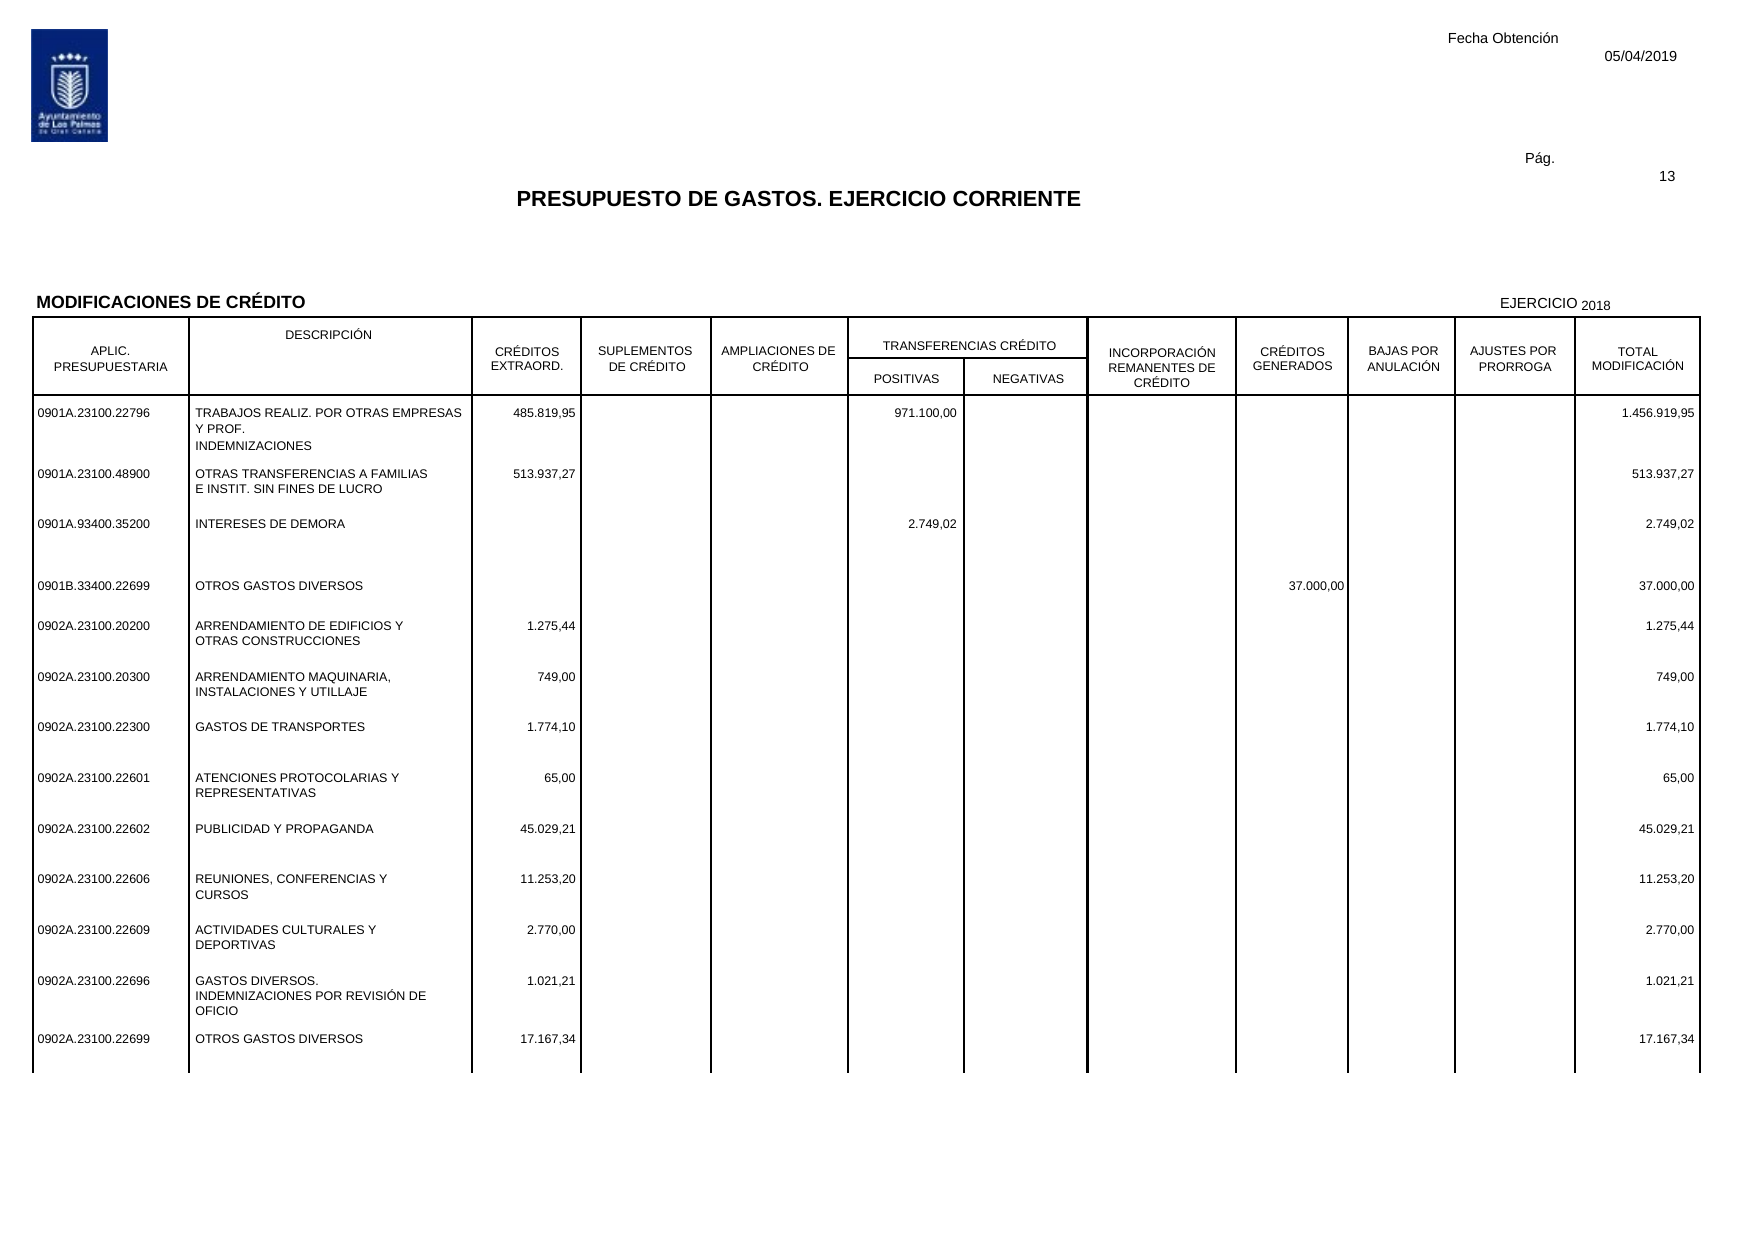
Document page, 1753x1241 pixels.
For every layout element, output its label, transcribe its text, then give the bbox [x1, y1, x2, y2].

table_cell [965, 964, 1086, 1022]
table_cell 0902A.23100.20300 [34, 660, 188, 710]
table_cell [582, 1023, 710, 1073]
table_cell [849, 913, 963, 964]
table_cell [582, 660, 710, 710]
table_cell 1.774,10 [1576, 710, 1699, 761]
table_cell [1237, 812, 1347, 863]
table_cell 1.275,44 [1576, 609, 1699, 660]
table_cell [849, 863, 963, 913]
table_cell POSITIVAS [849, 359, 963, 394]
table_cell [1349, 396, 1454, 457]
table_header APLIC. PRESUPUESTARIA [34, 318, 188, 394]
table_cell [1456, 1023, 1574, 1073]
table_cell 0902A.23100.22699 [34, 1023, 188, 1073]
table_cell 11.253,20 [1576, 863, 1699, 913]
table_cell 2.749,02 [849, 508, 963, 558]
table_cell [1089, 1023, 1235, 1073]
table_cell [1089, 812, 1235, 863]
table_cell [1089, 964, 1235, 1022]
table_cell [849, 761, 963, 812]
table_cell [1237, 964, 1347, 1022]
table_cell INTERESES DE DEMORA [190, 508, 471, 558]
table_header TOTAL MODIFICACIÓN [1576, 318, 1699, 394]
table_cell [1089, 508, 1235, 558]
table_cell [1456, 761, 1574, 812]
table_cell [1349, 812, 1454, 863]
table_cell [849, 812, 963, 863]
table_cell ARRENDAMIENTO DE EDIFICIOS Y OTRAS CONSTRUCCIONES [190, 609, 471, 660]
table_cell [712, 710, 847, 761]
table_cell [712, 508, 847, 558]
table_cell [965, 558, 1086, 609]
table_cell [965, 457, 1086, 507]
table_cell [965, 863, 1086, 913]
table_cell [1237, 609, 1347, 660]
table_cell [1456, 812, 1574, 863]
table_cell 0901B.33400.22699 [34, 558, 188, 609]
table_cell [712, 457, 847, 507]
table_cell 37.000,00 [1576, 558, 1699, 609]
table_cell [712, 863, 847, 913]
table_cell 0901A.23100.48900 [34, 457, 188, 507]
table_cell OTRAS TRANSFERENCIAS A FAMILIAS E INSTIT. SIN FINES DE LUCRO [190, 457, 471, 507]
table_cell [1089, 609, 1235, 660]
table_cell 1.275,44 [473, 609, 580, 660]
table_cell 0902A.23100.22300 [34, 710, 188, 761]
table_cell [1349, 761, 1454, 812]
table_header SUPLEMENTOS DE CRÉDITO [582, 318, 710, 394]
table_cell [1089, 710, 1235, 761]
table_cell [582, 812, 710, 863]
table_cell [1456, 863, 1574, 913]
text PRESUPUESTO DE GASTOS. EJERCICIO CORRIENTE [37, 186, 1560, 211]
table_header TRANSFERENCIAS CRÉDITO [849, 318, 1086, 357]
table_cell [582, 761, 710, 812]
table_cell 0902A.23100.22606 [34, 863, 188, 913]
table_cell TRABAJOS REALIZ. POR OTRAS EMPRESAS Y PROF. INDEMNIZACIONES [190, 396, 471, 457]
table_cell [849, 1023, 963, 1073]
table_cell [965, 1023, 1086, 1073]
table_cell [965, 710, 1086, 761]
table_cell [849, 710, 963, 761]
table_cell [582, 396, 710, 457]
table_cell 65,00 [473, 761, 580, 812]
table_cell [582, 558, 710, 609]
table_cell 0901A.93400.35200 [34, 508, 188, 558]
table_cell 0902A.23100.22609 [34, 913, 188, 964]
table_cell [1349, 964, 1454, 1022]
table_cell [1237, 508, 1347, 558]
table_cell [582, 457, 710, 507]
table_cell [1089, 761, 1235, 812]
table_cell [1456, 508, 1574, 558]
table_cell 513.937,27 [1576, 457, 1699, 507]
table_cell 45.029,21 [1576, 812, 1699, 863]
table_cell ATENCIONES PROTOCOLARIAS Y REPRESENTATIVAS [190, 761, 471, 812]
table_cell [582, 863, 710, 913]
table_cell OTROS GASTOS DIVERSOS [190, 1023, 471, 1073]
table_cell 971.100,00 [849, 396, 963, 457]
table_cell [1349, 863, 1454, 913]
table_cell 1.021,21 [473, 964, 580, 1022]
table_cell [1456, 964, 1574, 1022]
table_cell [965, 508, 1086, 558]
table_cell [1237, 913, 1347, 964]
table_cell 45.029,21 [473, 812, 580, 863]
table_cell [1089, 863, 1235, 913]
table_cell [965, 609, 1086, 660]
table_cell [1456, 457, 1574, 507]
table_cell PUBLICIDAD Y PROPAGANDA [190, 812, 471, 863]
table_cell 0901A.23100.22796 [34, 396, 188, 457]
table_cell [1237, 710, 1347, 761]
table_cell [1456, 660, 1574, 710]
table_cell [1237, 660, 1347, 710]
table_cell 11.253,20 [473, 863, 580, 913]
table_cell [473, 508, 580, 558]
text Pág. [37, 150, 1555, 167]
table_header CRÉDITOS EXTRAORD. [473, 318, 580, 394]
table_cell [1089, 913, 1235, 964]
table_cell 513.937,27 [473, 457, 580, 507]
table_cell [849, 609, 963, 660]
table_cell 17.167,34 [1576, 1023, 1699, 1073]
table_cell 1.021,21 [1576, 964, 1699, 1022]
table_cell [849, 964, 963, 1022]
table_cell [712, 812, 847, 863]
table_cell [1237, 1023, 1347, 1073]
table_header BAJAS POR ANULACIÓN [1349, 318, 1454, 394]
table_cell 2.770,00 [473, 913, 580, 964]
table_cell [712, 660, 847, 710]
table_cell 749,00 [473, 660, 580, 710]
table_cell 0902A.23100.22601 [34, 761, 188, 812]
table_cell [582, 964, 710, 1022]
table_cell [965, 812, 1086, 863]
table_cell [1349, 710, 1454, 761]
table_cell [712, 1023, 847, 1073]
table_cell REUNIONES, CONFERENCIAS Y CURSOS [190, 863, 471, 913]
table_cell [1456, 913, 1574, 964]
table_cell 0902A.23100.22602 [34, 812, 188, 863]
table_cell [712, 913, 847, 964]
table_cell [849, 660, 963, 710]
table_header DESCRIPCIÓN [190, 318, 471, 394]
table_cell [1089, 660, 1235, 710]
table_cell 1.774,10 [473, 710, 580, 761]
table_cell [1456, 396, 1574, 457]
table_cell [712, 761, 847, 812]
table_cell [712, 396, 847, 457]
table_cell [965, 913, 1086, 964]
table_cell [712, 964, 847, 1022]
table_cell [1349, 1023, 1454, 1073]
table_cell [1349, 508, 1454, 558]
table_cell [965, 396, 1086, 457]
table_cell [849, 457, 963, 507]
table_cell [582, 609, 710, 660]
table_cell [1237, 863, 1347, 913]
table_cell 2.770,00 [1576, 913, 1699, 964]
table_cell 2.749,02 [1576, 508, 1699, 558]
table_cell [582, 508, 710, 558]
table_cell NEGATIVAS [965, 359, 1086, 394]
table_cell [1349, 913, 1454, 964]
table_cell 37.000,00 [1237, 558, 1347, 609]
picture [31, 29, 108, 142]
text 13 [37, 168, 1675, 185]
table_cell [965, 761, 1086, 812]
text MODIFICACIONES DE CRÉDITO EJERCICIO 2018 [36, 287, 1673, 314]
table_cell [1349, 660, 1454, 710]
table_cell [1349, 457, 1454, 507]
table_cell ACTIVIDADES CULTURALES Y DEPORTIVAS [190, 913, 471, 964]
table_cell 485.819,95 [473, 396, 580, 457]
table_cell [1456, 710, 1574, 761]
table_cell 17.167,34 [473, 1023, 580, 1073]
table_cell 0902A.23100.20200 [34, 609, 188, 660]
table_cell OTROS GASTOS DIVERSOS [190, 558, 471, 609]
table_cell 1.456.919,95 [1576, 396, 1699, 457]
table_header INCORPORACIÓN REMANENTES DE CRÉDITO [1089, 318, 1235, 394]
table_cell [1456, 609, 1574, 660]
table_cell ARRENDAMIENTO MAQUINARIA, INSTALACIONES Y UTILLAJE [190, 660, 471, 710]
table_cell [1349, 558, 1454, 609]
table_cell GASTOS DIVERSOS. INDEMNIZACIONES POR REVISIÓN DE OFICIO [190, 964, 471, 1022]
table_cell 65,00 [1576, 761, 1699, 812]
table_cell [1089, 457, 1235, 507]
table_cell [1237, 396, 1347, 457]
table_header CRÉDITOS GENERADOS [1237, 318, 1347, 394]
table_header AJUSTES POR PRORROGA [1456, 318, 1574, 394]
table_cell [1237, 457, 1347, 507]
table_cell [712, 558, 847, 609]
table_cell [1237, 761, 1347, 812]
table_cell GASTOS DE TRANSPORTES [190, 710, 471, 761]
table_cell [712, 609, 847, 660]
table_cell [473, 558, 580, 609]
table_cell [582, 913, 710, 964]
table_cell [1349, 609, 1454, 660]
table_cell [1456, 558, 1574, 609]
table_header AMPLIACIONES DE CRÉDITO [712, 318, 847, 394]
table_cell 749,00 [1576, 660, 1699, 710]
table_cell [1089, 558, 1235, 609]
table_cell 0902A.23100.22696 [34, 964, 188, 1022]
table_cell [1089, 396, 1235, 457]
table_cell [849, 558, 963, 609]
table_cell [965, 660, 1086, 710]
table_cell [582, 710, 710, 761]
